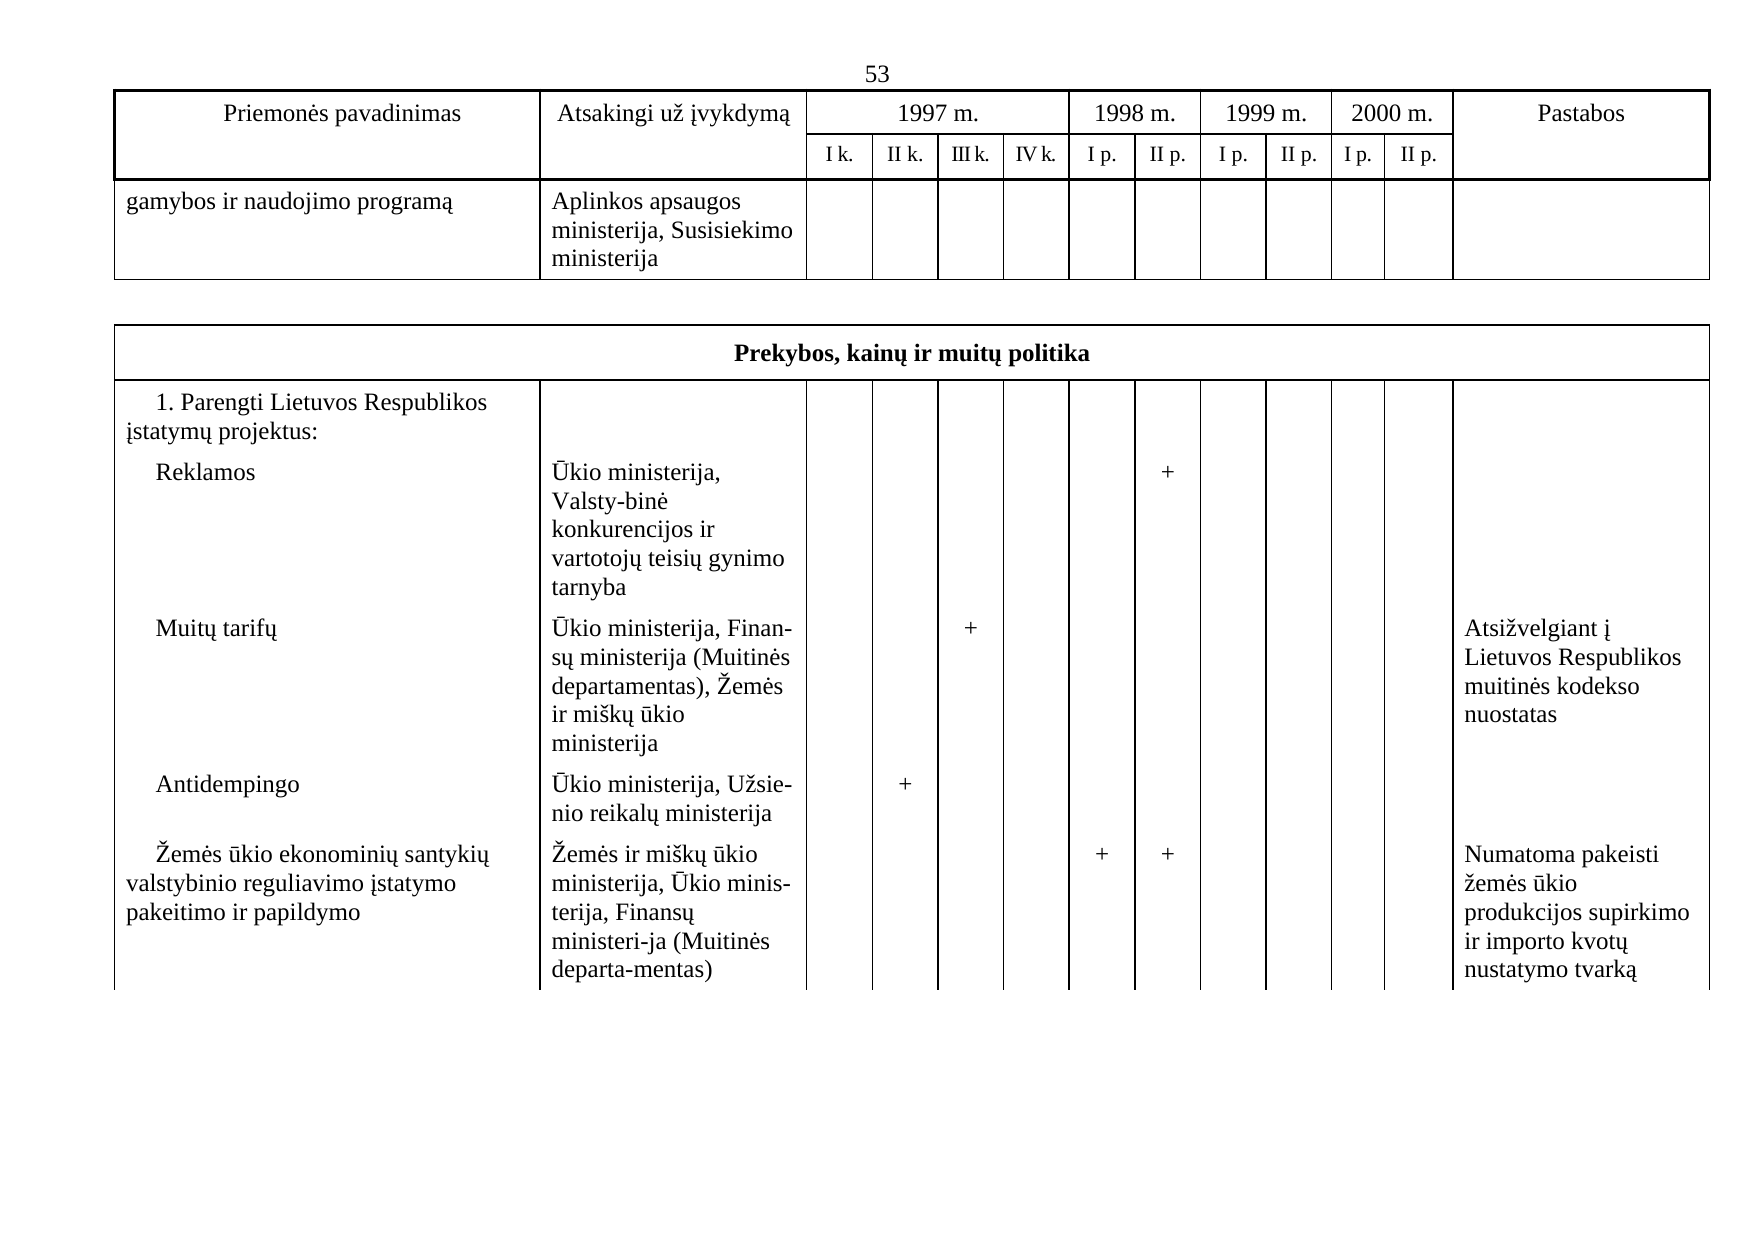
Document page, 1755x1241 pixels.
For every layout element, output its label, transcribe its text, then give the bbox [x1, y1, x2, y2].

table_cell III k. [939, 135, 1003, 178]
table_cell Reklamos [115, 451, 539, 607]
table_cell I p. [1070, 135, 1134, 178]
table_header 1999 m. [1201, 92, 1331, 133]
table_cell Ūkio ministerija, Valsty-binė konkurencijos ir vartotojų teisių gynimo tarnyba [541, 451, 806, 607]
table_cell [939, 451, 1003, 607]
table_cell [807, 280, 872, 324]
table_cell [1136, 381, 1200, 451]
table_cell [1385, 381, 1452, 451]
table_cell 1. Parengti Lietuvos Respublikos įstatymų projektus: [115, 381, 539, 451]
table_cell [807, 763, 872, 833]
table_cell [1267, 451, 1331, 607]
table_cell [541, 133, 806, 178]
table_cell [1267, 607, 1331, 763]
table_cell [1385, 607, 1452, 763]
table_cell [1267, 381, 1331, 451]
table_cell [115, 280, 540, 324]
table_cell [807, 451, 872, 607]
table_cell [873, 607, 937, 763]
table_cell [1454, 381, 1709, 451]
table_cell + [1070, 833, 1134, 989]
table_cell [1454, 451, 1709, 607]
table_cell [1004, 607, 1068, 763]
table_cell + [1136, 833, 1200, 989]
table_cell gamybos ir naudojimo programą [115, 181, 539, 278]
table_cell [872, 280, 938, 324]
table_cell [1454, 763, 1709, 833]
table_cell [1201, 763, 1265, 833]
table_cell [939, 833, 1003, 989]
table_cell [938, 280, 1003, 324]
table_header Atsakingi už įvykdymą [541, 92, 806, 133]
table_cell Ūkio ministerija, Finan-sų ministerija (Muitinės departamentas), Žemės ir miškų ūkio ministerija [541, 607, 806, 763]
table_cell [1453, 280, 1709, 324]
table_cell [1200, 280, 1266, 324]
table_cell II k. [873, 135, 937, 178]
table_cell [1332, 763, 1384, 833]
table_cell [1332, 451, 1384, 607]
table_cell [1201, 833, 1265, 989]
table_cell [873, 381, 937, 451]
table_cell [1267, 833, 1331, 989]
table_cell [873, 451, 937, 607]
table_cell [873, 833, 937, 989]
table_cell + [1136, 451, 1200, 607]
table_cell [541, 381, 806, 451]
table_cell II p. [1267, 135, 1331, 178]
table_cell [1004, 381, 1068, 451]
table_cell + [873, 763, 937, 833]
table_cell [1070, 763, 1134, 833]
table_cell [1385, 833, 1452, 989]
table_cell [807, 607, 872, 763]
table_cell [1385, 451, 1452, 607]
table_cell Žemės ūkio ekonominių santykių valstybinio reguliavimo įstatymo pakeitimo ir papildymo [115, 833, 539, 989]
table_cell [939, 381, 1003, 451]
table_cell [1069, 280, 1135, 324]
table_cell I p. [1332, 135, 1384, 178]
table_cell [1454, 133, 1708, 178]
table_cell [1267, 181, 1331, 278]
table_cell [1136, 181, 1200, 278]
table_cell Ūkio ministerija, Užsie-nio reikalų ministerija [541, 763, 806, 833]
table_cell [1332, 607, 1384, 763]
table_cell [1004, 280, 1069, 324]
table_header Pastabos [1454, 92, 1708, 133]
table_cell [1201, 451, 1265, 607]
table_cell [1070, 451, 1134, 607]
table_cell IV k. [1004, 135, 1068, 178]
table_cell [939, 763, 1003, 833]
table_cell + [939, 607, 1003, 763]
table_cell [1332, 833, 1384, 989]
table_cell [1332, 280, 1384, 324]
table_cell [1070, 381, 1134, 451]
table_cell [540, 280, 807, 324]
table_cell [1136, 607, 1200, 763]
table_cell [1201, 181, 1265, 278]
table_cell [1004, 833, 1068, 989]
table_header 1997 m. [807, 92, 1068, 133]
table_cell Aplinkos apsaugos ministerija, Susisiekimo ministerija [541, 181, 806, 278]
table_cell I k. [807, 135, 872, 178]
table_header 1998 m. [1070, 92, 1200, 133]
table_cell [1070, 181, 1134, 278]
table_cell Numatoma pakeisti žemės ūkio produkcijos supirkimo ir importo kvotų nustatymo tvarką [1454, 833, 1709, 989]
table_cell [1332, 181, 1384, 278]
table_cell [1385, 280, 1453, 324]
table_cell II p. [1136, 135, 1200, 178]
table_cell [807, 381, 872, 451]
table_cell [1201, 607, 1265, 763]
table_cell II p. [1385, 135, 1452, 178]
table_cell [116, 133, 539, 178]
table_cell Prekybos, kainų ir muitų politika [115, 326, 1709, 379]
table_cell [1201, 381, 1265, 451]
table_header 2000 m. [1332, 92, 1452, 133]
table_cell [1004, 451, 1068, 607]
table_cell I p. [1201, 135, 1265, 178]
table_cell Žemės ir miškų ūkio ministerija, Ūkio minis-terija, Finansų ministeri-ja (Muitinės departa-mentas) [541, 833, 806, 989]
table_cell [1332, 381, 1384, 451]
table_cell Muitų tarifų [115, 607, 539, 763]
table_cell [807, 181, 872, 278]
table_cell [1070, 607, 1134, 763]
table_cell [807, 833, 872, 989]
table_cell [1004, 763, 1068, 833]
table_cell [1266, 280, 1332, 324]
table_cell [1267, 763, 1331, 833]
table_header Priemonės pavadinimas [116, 92, 539, 133]
table_cell Atsižvelgiant į Lietuvos Respublikos muitinės kodekso nuostatas [1454, 607, 1709, 763]
table_cell [1454, 181, 1709, 278]
table_cell [939, 181, 1003, 278]
table_cell [1136, 763, 1200, 833]
table_cell [1004, 181, 1068, 278]
table_cell [1135, 280, 1200, 324]
table_cell Antidempingo [115, 763, 539, 833]
table_cell [1385, 763, 1452, 833]
table_cell [1385, 181, 1452, 278]
table_cell [873, 181, 937, 278]
